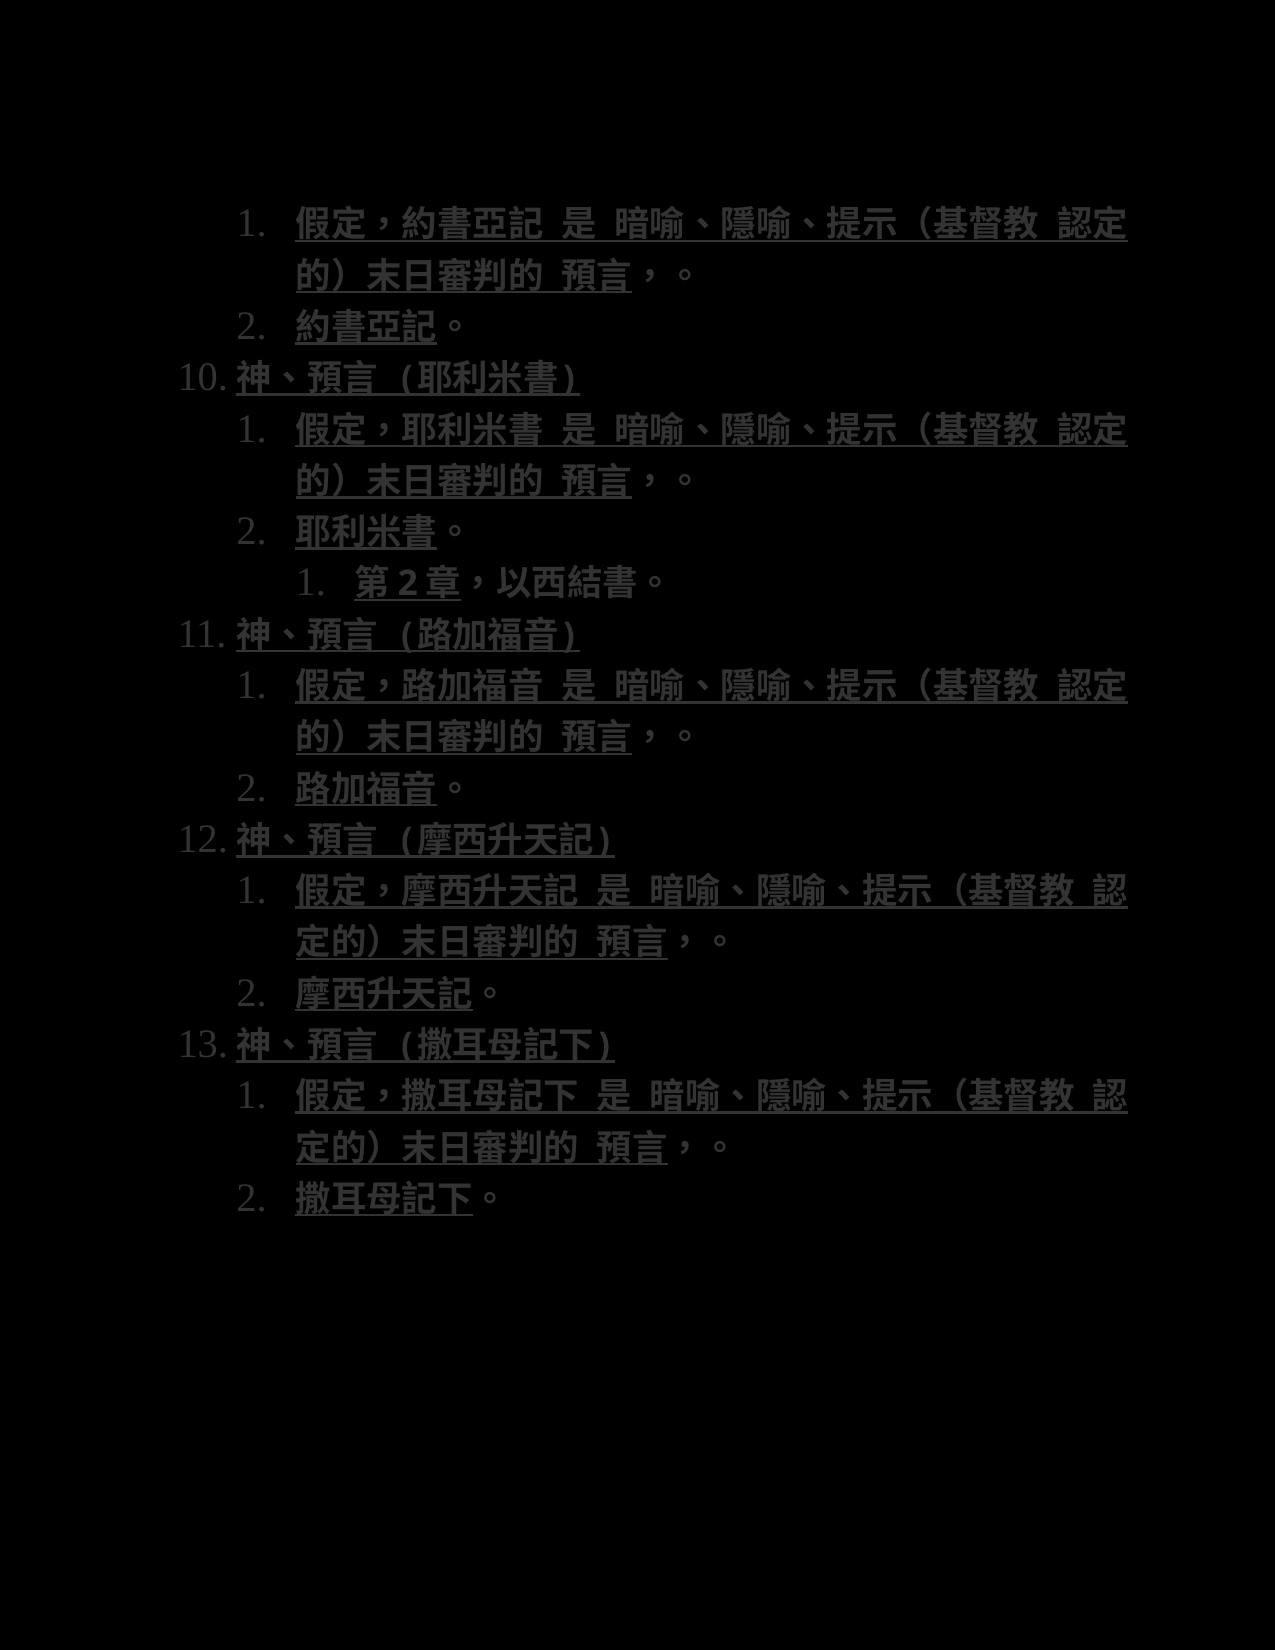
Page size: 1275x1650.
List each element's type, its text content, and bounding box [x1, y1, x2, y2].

list 神、預言 (撒耳母記下) [177, 1016, 1157, 1068]
list 耶利米書。 [236, 503, 1157, 555]
list 撒耳母記下。 [236, 1170, 1157, 1221]
list 約書亞記。 [236, 298, 1157, 349]
list 路加福音。 [236, 760, 1157, 811]
list 假定，路加福音 是 暗喻、隱喻、提示（基督教 認定的）末日審判的 預言，。 [236, 657, 1157, 760]
list 神、預言 (路加福音) [177, 606, 1157, 657]
list 假定，約書亞記 是 暗喻、隱喻、提示（基督教 認定的）末日審判的 預言，。 [236, 196, 1157, 298]
list 假定，撒耳母記下 是 暗喻、隱喻、提示（基督教 認定的）末日審判的 預言，。 [236, 1068, 1157, 1170]
list 摩西升天記。 [236, 965, 1157, 1016]
list 假定，耶利米書 是 暗喻、隱喻、提示（基督教 認定的）末日審判的 預言，。 [236, 401, 1157, 503]
list 神、預言 (耶利米書) [177, 349, 1157, 401]
list 神、預言 (摩西升天記) [177, 811, 1157, 862]
list 第2章，以西結書。 [295, 555, 1157, 606]
list 假定，摩西升天記 是 暗喻、隱喻、提示（基督教 認定的）末日審判的 預言，。 [236, 862, 1157, 965]
